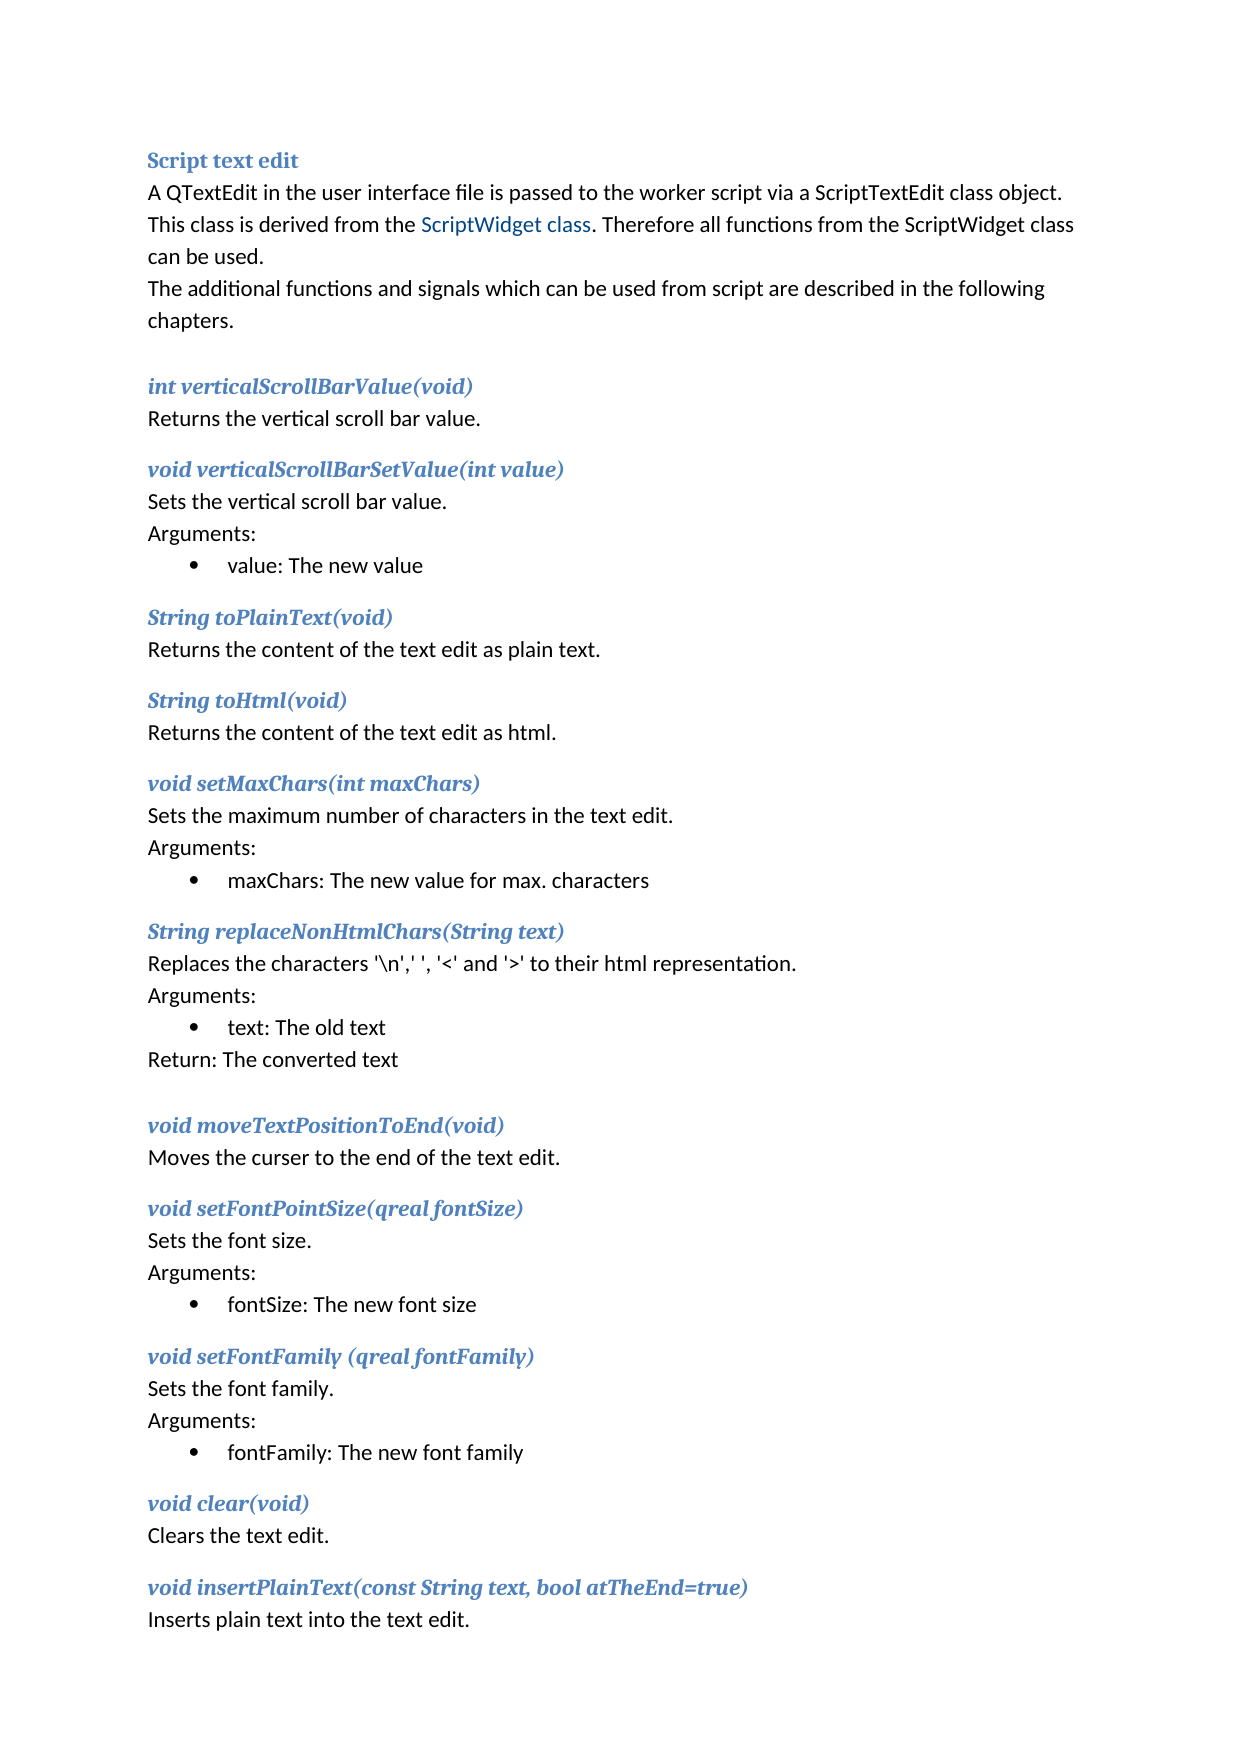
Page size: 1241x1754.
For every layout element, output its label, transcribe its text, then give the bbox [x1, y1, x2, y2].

text Arguments: [148, 1258, 1093, 1286]
subtitle void moveTextPositionToEnd(void) [148, 1113, 1093, 1139]
text Sets the vertical scroll bar value. [148, 487, 1093, 515]
text Arguments: [148, 833, 1093, 862]
text This class is derived from the ScriptWidget class. Therefore all functions from the ScriptWidget class can be used. [148, 210, 1093, 270]
text The additional functions and signals which can be used from script are described in the following chapters. [148, 274, 1093, 334]
subtitle void setFontFamily (qreal fontFamily) [148, 1344, 1093, 1370]
list text: The old text [190, 1013, 1093, 1041]
subtitle String toHtml(void) [148, 688, 1093, 714]
list fontSize: The new font size [190, 1291, 1093, 1319]
subtitle void clear(void) [148, 1491, 1093, 1518]
subtitle void verticalScrollBarSetValue(int value) [148, 457, 1093, 483]
text Sets the font family. [148, 1374, 1093, 1402]
text Arguments: [148, 981, 1093, 1009]
subtitle void setMaxChars(int maxChars) [148, 771, 1093, 797]
subtitle Script text edit [148, 148, 1093, 174]
text Clears the text edit. [148, 1521, 1093, 1549]
text Returns the content of the text edit as html. [148, 718, 1093, 746]
subtitle String toPlainText(void) [148, 605, 1093, 631]
subtitle int verticalScrollBarValue(void) [148, 374, 1093, 400]
list fontFamily: The new font family [190, 1438, 1093, 1466]
list value: The new value [190, 552, 1093, 580]
text Replaces the characters '\n',' ', '<' and '>' to their html representation. [148, 949, 1093, 977]
text Moves the curser to the end of the text edit. [148, 1143, 1093, 1171]
text Returns the content of the text edit as plain text. [148, 635, 1093, 663]
text Sets the font size. [148, 1226, 1093, 1254]
text Returns the vertical scroll bar value. [148, 404, 1093, 432]
text Inserts plain text into the text edit. [148, 1605, 1093, 1633]
subtitle void setFontPointSize(qreal fontSize) [148, 1196, 1093, 1222]
text Sets the maximum number of characters in the text edit. [148, 801, 1093, 829]
subtitle void insertPlainText(const String text, bool atTheEnd=true) [148, 1574, 1093, 1601]
list maxChars: The new value for max. characters [190, 866, 1093, 894]
text Arguments: [148, 519, 1093, 547]
subtitle String replaceNonHtmlChars(String text) [148, 919, 1093, 945]
text A QTextEdit in the user interface file is passed to the worker script via a ScriptTextEdit class object. [148, 178, 1093, 206]
text Arguments: [148, 1406, 1093, 1434]
text Return: The converted text [148, 1046, 1093, 1073]
